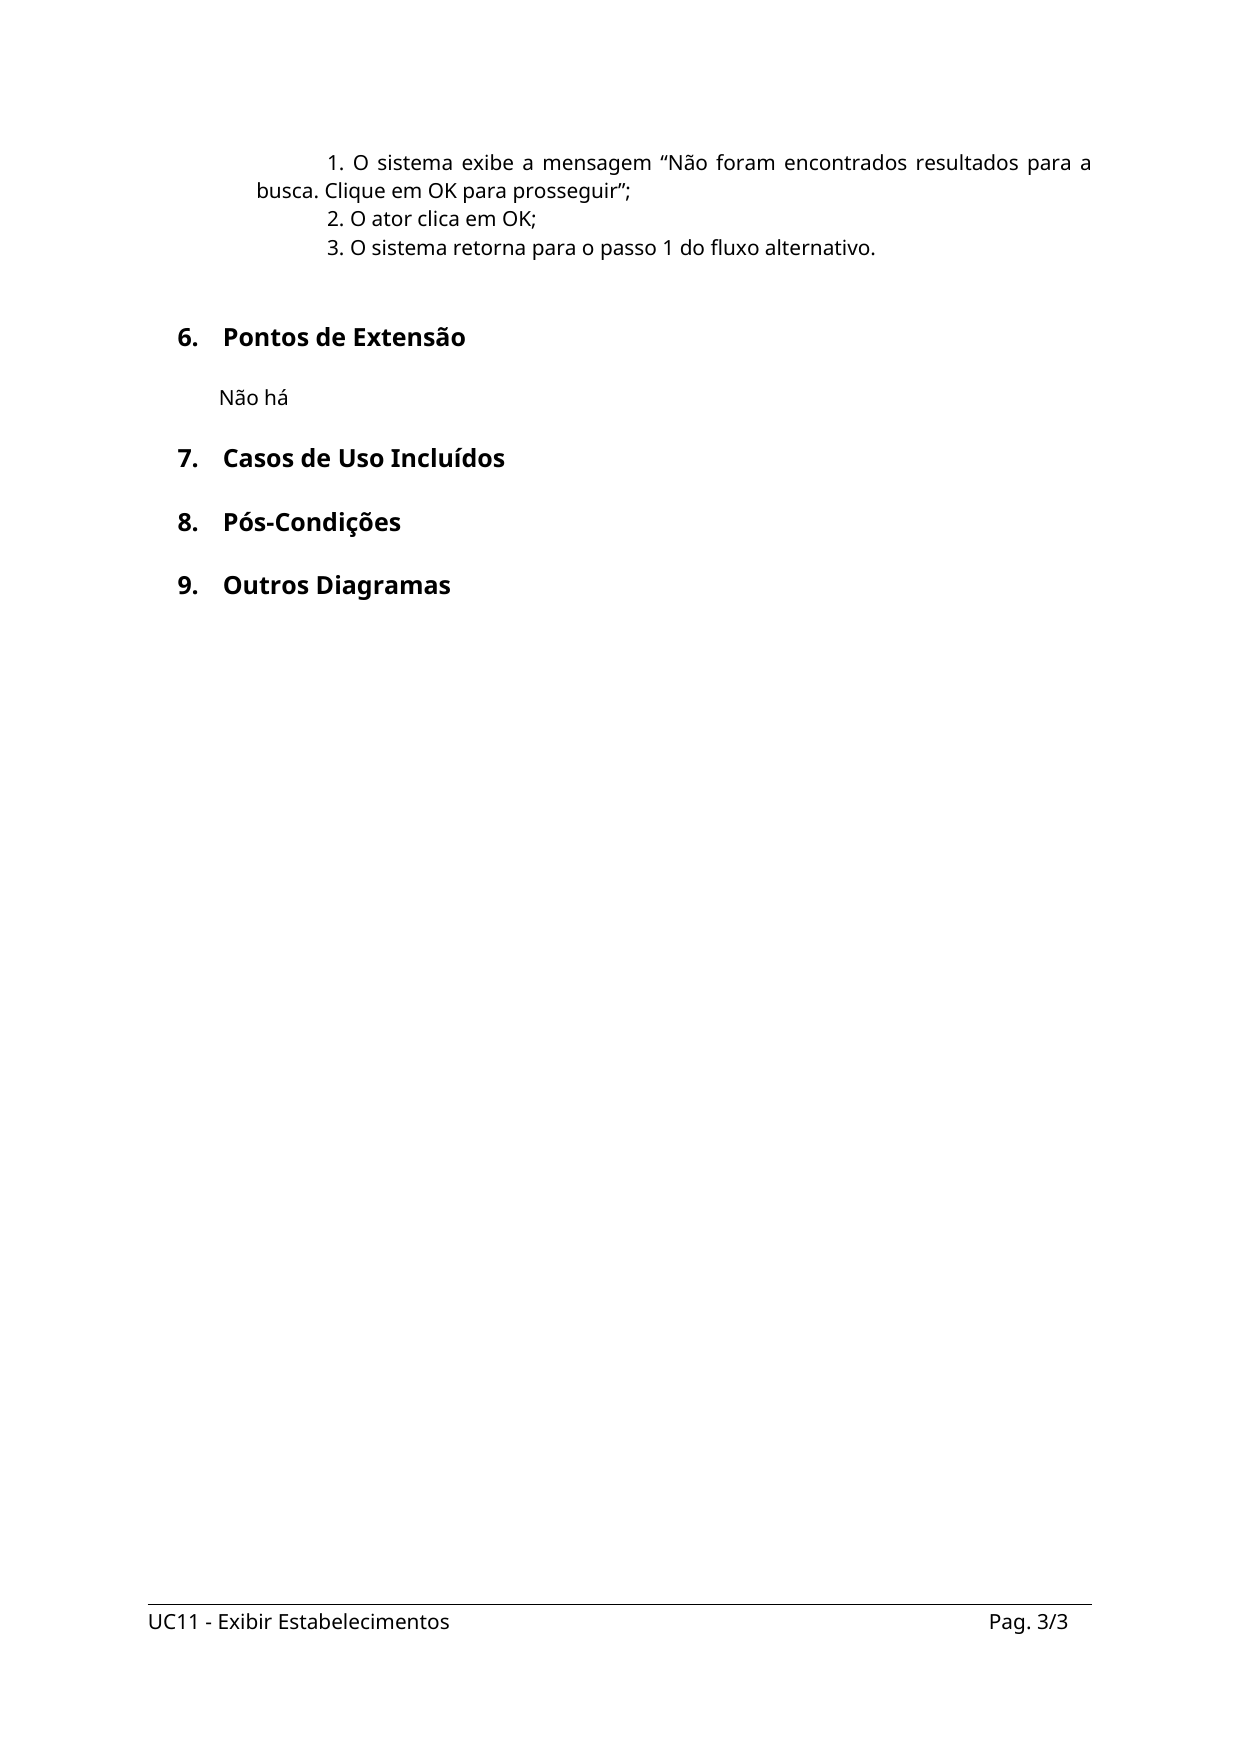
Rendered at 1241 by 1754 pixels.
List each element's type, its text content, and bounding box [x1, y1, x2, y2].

subtitle Casos de Uso Incluídos [148, 441, 1092, 475]
text Não há [148, 383, 1092, 411]
text 2. O ator clica em OK; [256, 204, 1092, 233]
subtitle Pontos de Extensão [148, 319, 1092, 353]
subtitle Pós-Condições [148, 504, 1092, 538]
text 3. O sistema retorna para o passo 1 do fluxo alternativo. [256, 233, 1092, 261]
subtitle Outros Diagramas [148, 568, 1092, 602]
text 1. O sistema exibe a mensagem “Não foram encontrados resultados para a busca. Clique em OK para prosseguir”; [256, 148, 1092, 204]
